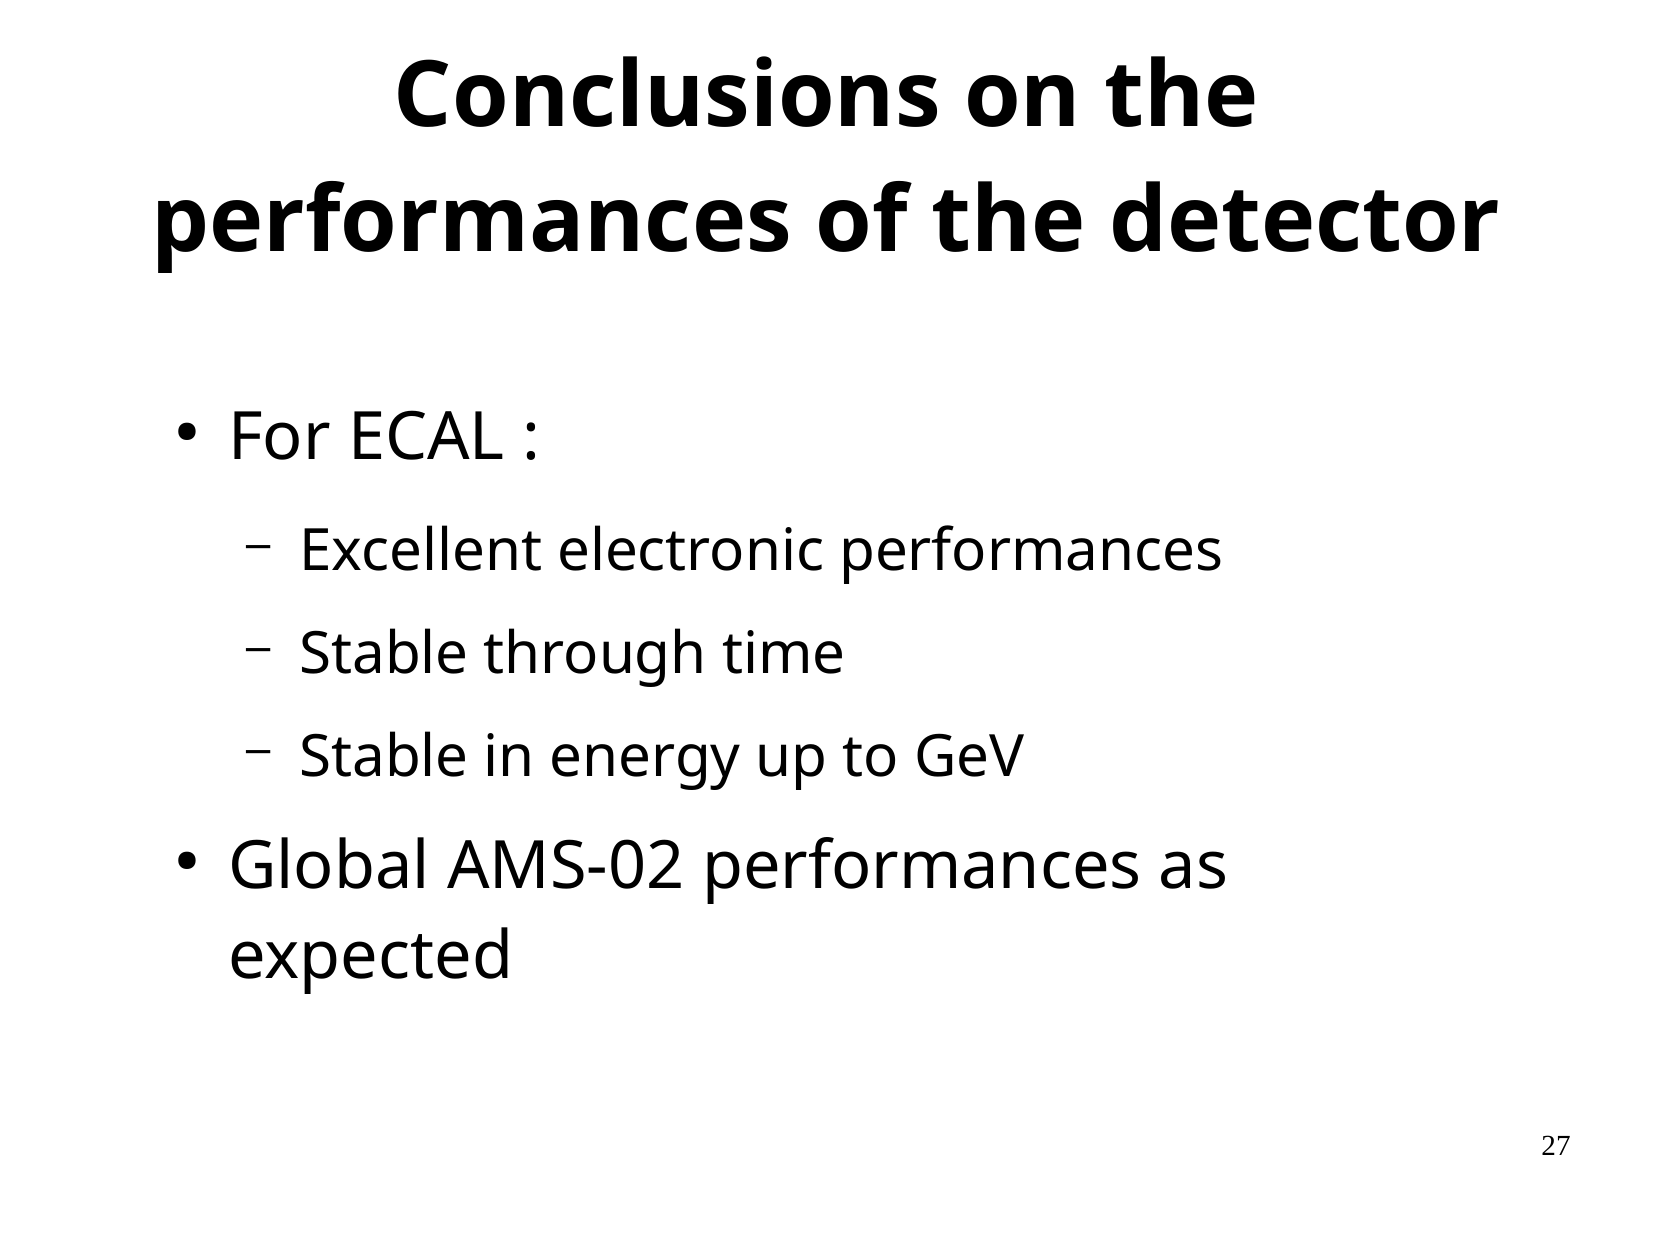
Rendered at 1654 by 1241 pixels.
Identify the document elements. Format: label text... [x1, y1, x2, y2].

title Conclusions on the performances of the detector [82, 29, 1571, 277]
list For ECAL : Excellent electronic performances Stable through time Stable in energy up to GeV Global AMS-02 performances as expected [157, 387, 1491, 1108]
